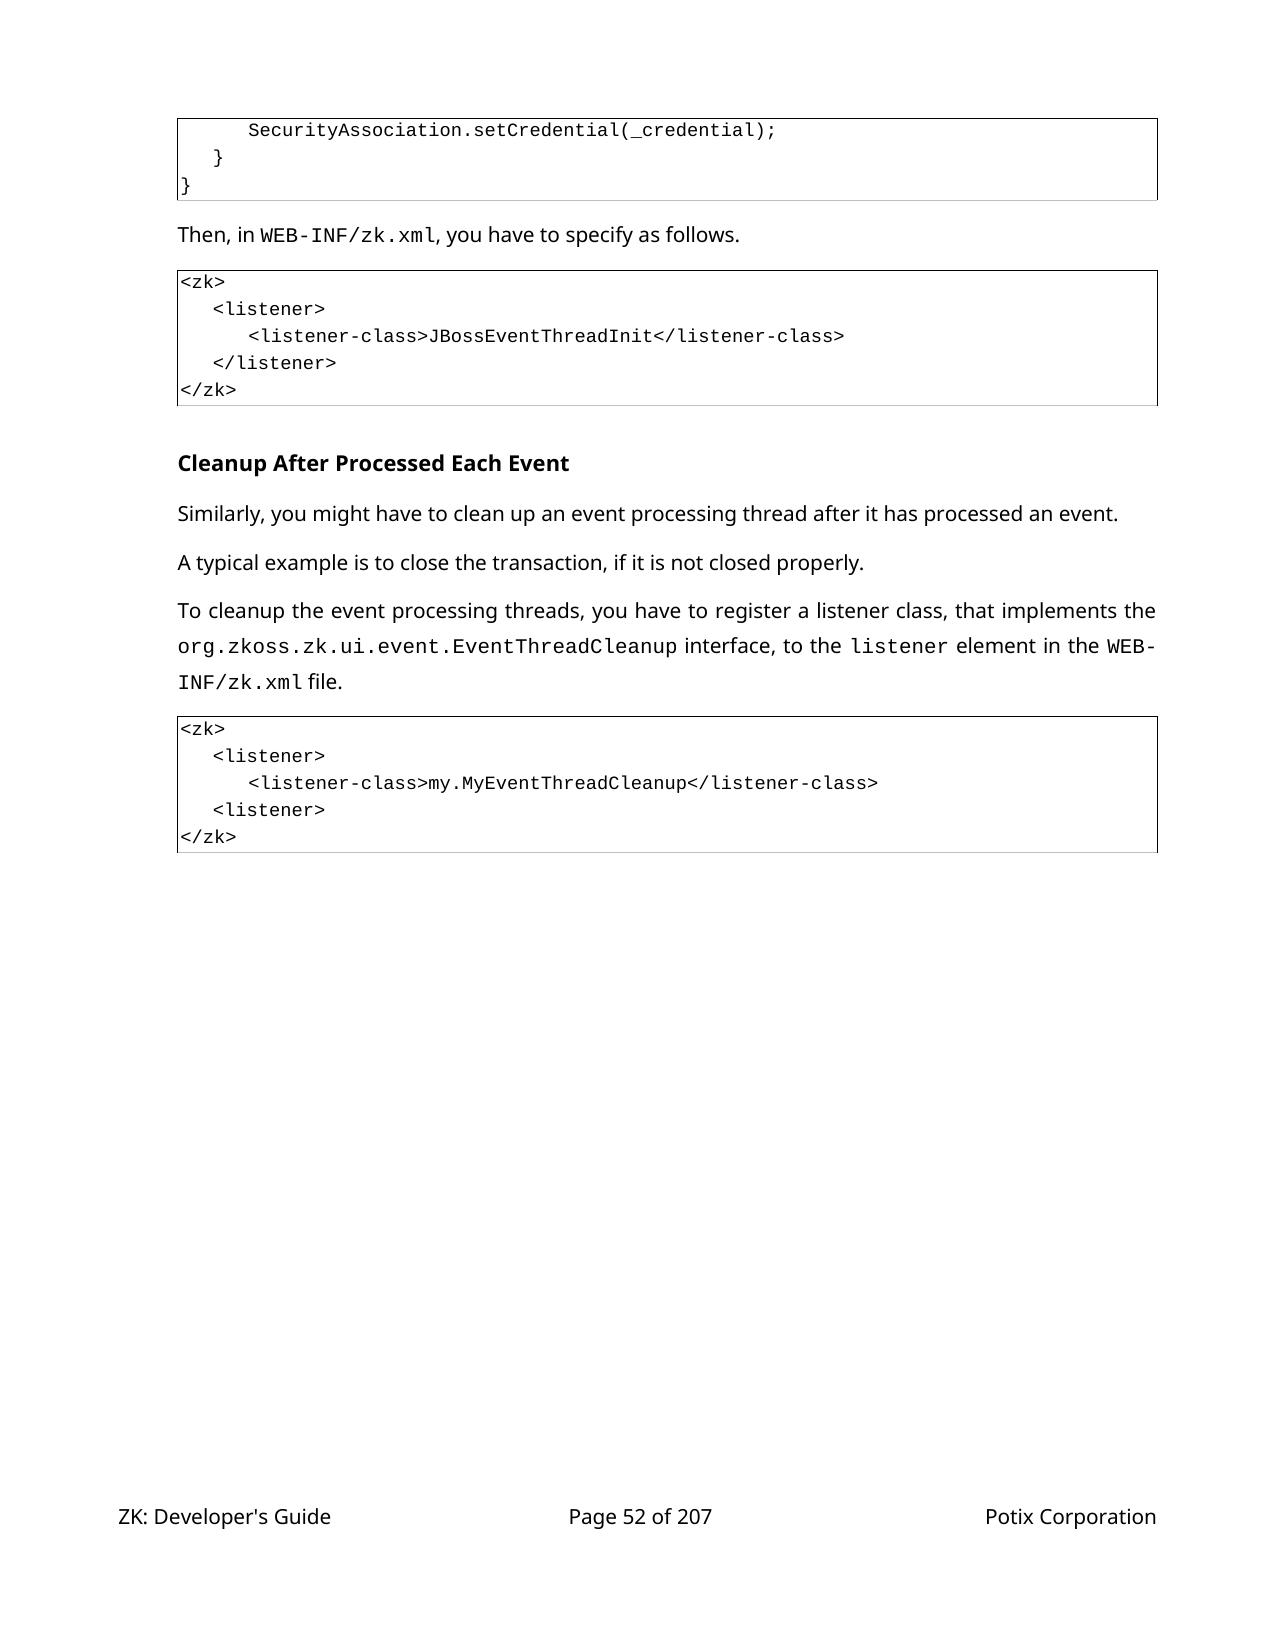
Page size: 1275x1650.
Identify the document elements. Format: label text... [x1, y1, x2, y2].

text <listener-class>JBossEventThreadInit</listener-class> [178, 324, 1157, 348]
text A typical example is to close the transaction, if it is not closed properly. [177, 548, 1157, 576]
text <zk> [178, 717, 1157, 741]
subtitle Cleanup After Processed Each Event [177, 448, 1157, 478]
text </zk> [178, 825, 1157, 852]
text Then, in WEB-INF/zk.xml, you have to specify as follows. [177, 220, 1157, 249]
text <listener> [178, 743, 1157, 768]
text <zk> [178, 271, 1157, 294]
text To cleanup the event processing threads, you have to register a listener class, that implements the org.zkoss.zk.ui.event.EventThreadCleanup interface, to the listener element in the WEB-INF/zk.xml file. [177, 596, 1157, 696]
text </zk> [178, 378, 1157, 405]
text <listener> [178, 798, 1157, 822]
text <listener> [178, 297, 1157, 321]
text Similarly, you might have to clean up an event processing thread after it has processed an event. [177, 499, 1157, 527]
text SecurityAssociation.setCredential(_credential); [178, 119, 1157, 142]
text </listener> [178, 351, 1157, 375]
text } [178, 145, 1157, 169]
text <listener-class>my.MyEventThreadCleanup</listener-class> [178, 771, 1157, 795]
text } [178, 172, 1157, 200]
